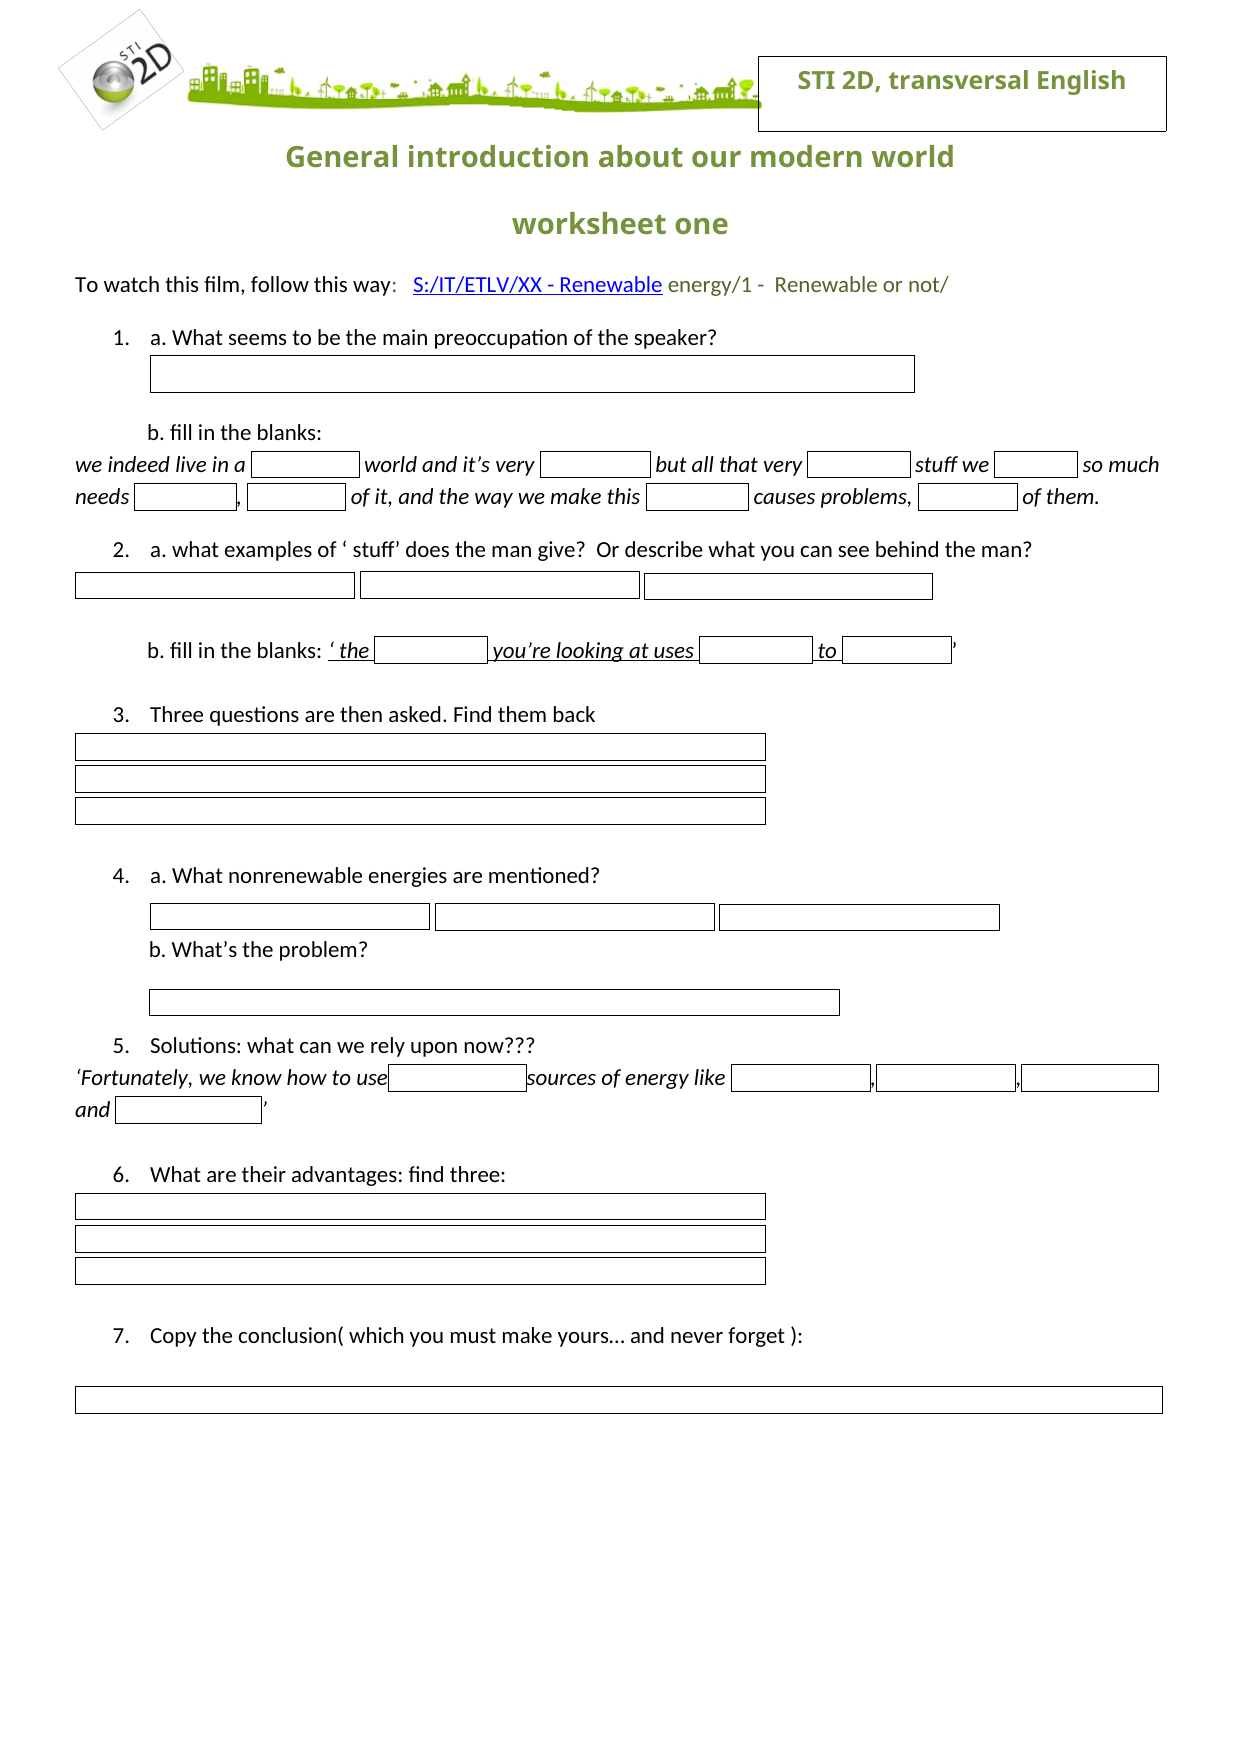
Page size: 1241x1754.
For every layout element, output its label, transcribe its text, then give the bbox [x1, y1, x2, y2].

text you’re looking at uses [488, 636, 699, 660]
text b. fill in the blanks: [75, 418, 1165, 446]
list a. What seems to be the main preoccupation of the speaker? [112, 323, 1165, 351]
list What are their advantages: find three: [112, 1160, 1165, 1188]
list a. What nonrenewable energies are mentioned? [112, 861, 1165, 889]
list Three questions are then asked. Find them back [112, 700, 1165, 728]
picture [58, 9, 774, 130]
text General introduction about our modern world [75, 137, 1165, 176]
text worksheet one [75, 203, 1165, 243]
picture [759, 57, 774, 129]
text b. fill in the blanks: ‘ the [75, 636, 374, 664]
text ‘Fortunately, we know how to usesources of energy like ,, and ’ [75, 1063, 1165, 1124]
text we indeed live in a world and it’s very but all that very stuff we so much needs , of it, and the way we make this causes problems, of them. [75, 450, 1165, 510]
text to [813, 636, 842, 660]
list Copy the conclusion( which you must make yours… and never forget ): [112, 1321, 1165, 1349]
list Solutions: what can we rely upon now??? [112, 1031, 1165, 1059]
text b. What’s the problem? [112, 935, 1165, 963]
text To watch this film, follow this way: S:/IT/ETLV/XX - Renewable energy/1 - Renewable or not/ [75, 270, 1165, 298]
list a. what examples of ‘ stuff’ does the man give? Or describe what you can see behind the man? [112, 535, 1165, 563]
text ’ [952, 636, 1165, 664]
text STI 2D, transversal English [764, 62, 1159, 96]
